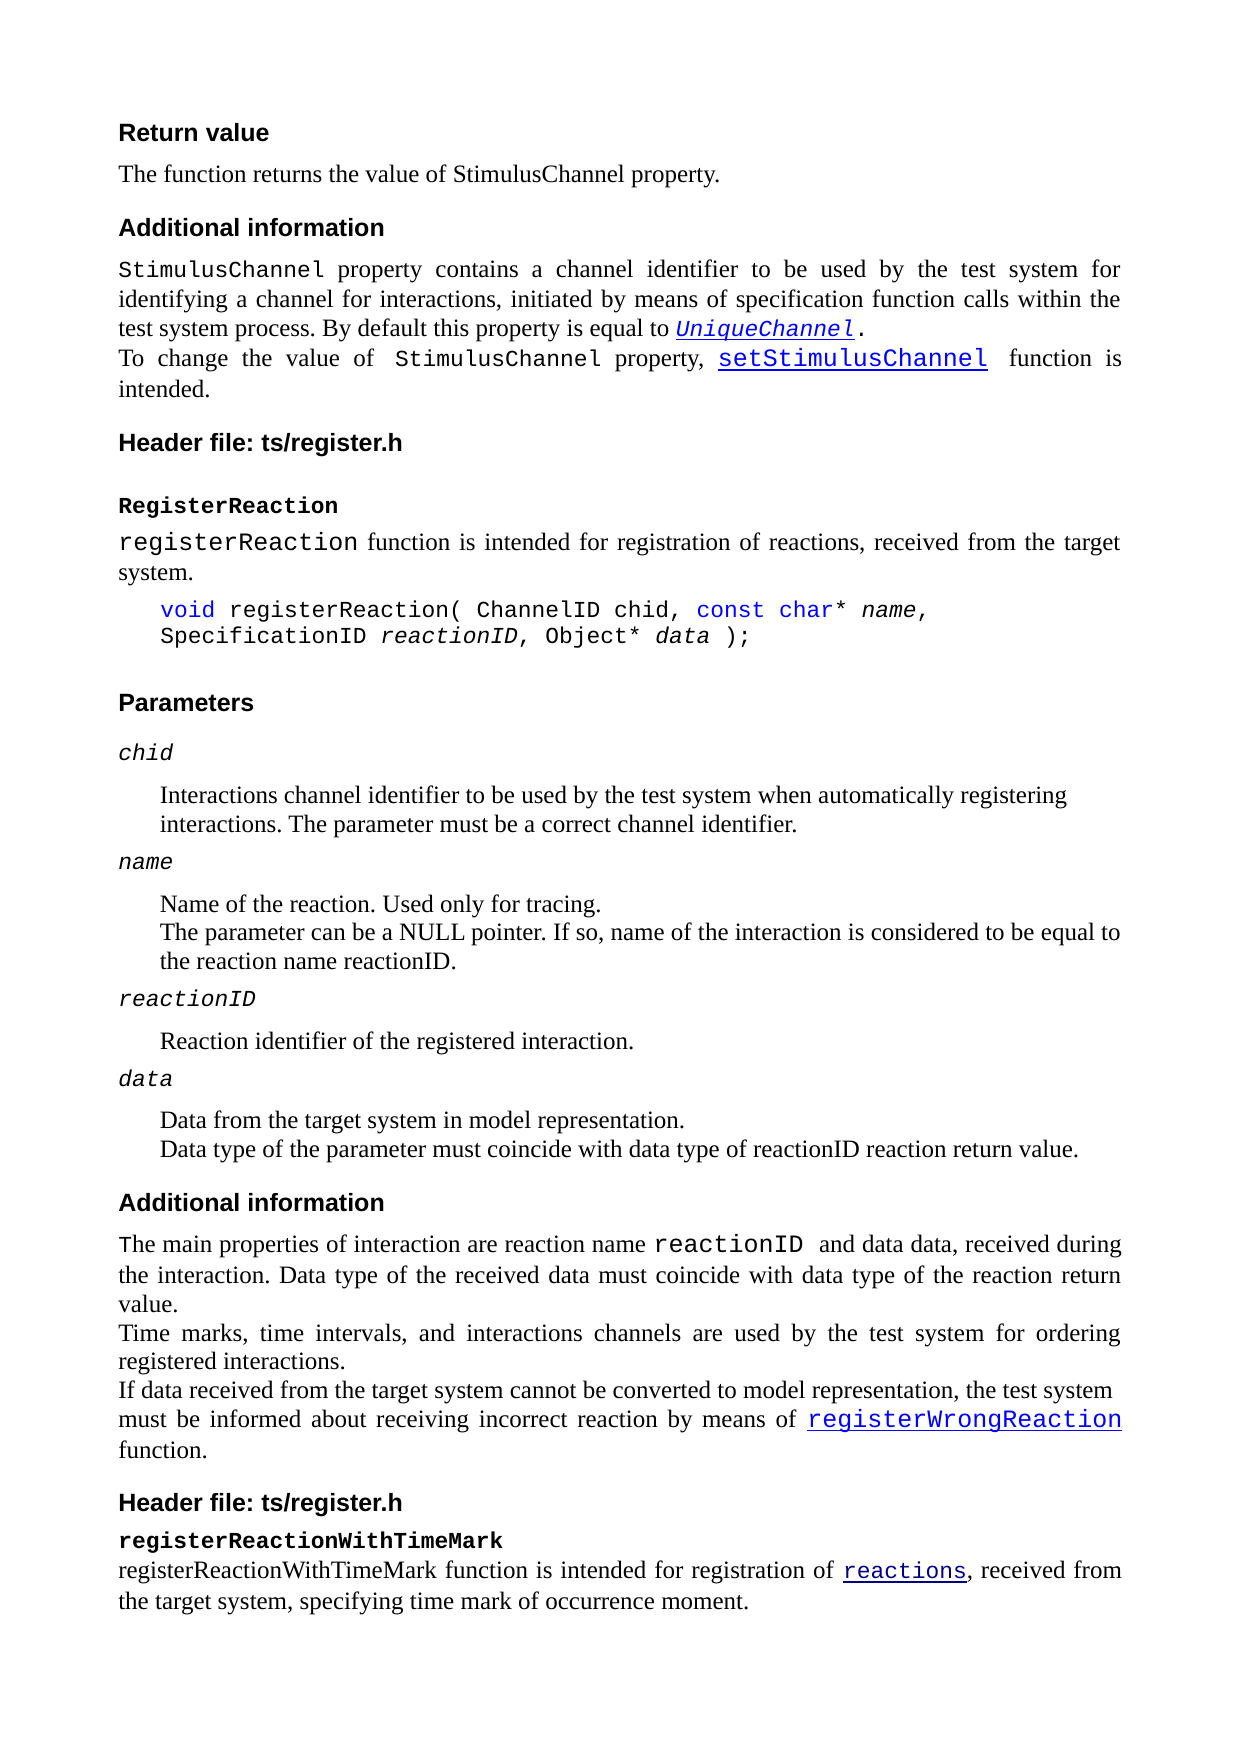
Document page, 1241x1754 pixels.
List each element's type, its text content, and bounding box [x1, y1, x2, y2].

text Data from the target system in model representation. [159, 1106, 1122, 1134]
text StimulusChannel property contains a channel identifier to be used by the test system for identifying a channel for interactions, initiated by means of specification function calls within the test system process. By default this property is equal to UniqueChannel. [118, 254, 1122, 343]
text The main properties of interaction are reaction name reactionID and data data, received during the interaction. Data type of the received data must coincide with data type of the reaction return value. [118, 1229, 1122, 1318]
text The parameter can be a NULL pointer. If so, name of the interaction is considered to be equal to the reaction name reactionID. [159, 917, 1122, 975]
subtitle Parameters [118, 688, 1122, 717]
text Interactions channel identifier to be used by the test system when automatically registering [159, 780, 1122, 809]
text registerReactionWithTimeMark [118, 1530, 1122, 1556]
text name [118, 850, 1122, 876]
text Reaction identifier of the registered interaction. [159, 1026, 1122, 1054]
text If data received from the target system cannot be converted to model representation, the test system [118, 1375, 1122, 1404]
subtitle Return value [118, 118, 1122, 147]
text Name of the reaction. Used only for tracing. [159, 889, 1122, 917]
text must be informed about receiving incorrect reaction by means of registerWrongReaction function. [118, 1404, 1122, 1463]
subtitle RegisterReaction [118, 494, 1122, 520]
text chid [118, 742, 1122, 768]
text Time marks, time intervals, and interactions channels are used by the test system for ordering registered interactions. [118, 1318, 1122, 1375]
text data [118, 1067, 1122, 1093]
text Data type of the parameter must coincide with data type of reactionID reaction return value. [159, 1134, 1122, 1163]
text reactionID [118, 987, 1122, 1013]
text interactions. The parameter must be a correct channel identifier. [159, 809, 1122, 838]
text void registerReaction( ChannelID chid, const char* name, SpecificationID reactionID, Object* data ); [160, 599, 1122, 651]
text registerReactionWithTimeMark function is intended for registration of reactions, received from the target system, specifying time mark of occurrence moment. [118, 1556, 1122, 1614]
subtitle Additional information [118, 213, 1122, 242]
text To change the value of StimulusChannel property, setStimulusChannel function is intended. [118, 343, 1122, 403]
subtitle Additional information [118, 1188, 1122, 1217]
text The function returns the value of StimulusChannel property. [118, 159, 1122, 188]
subtitle Header file: ts/register.h [118, 1488, 1122, 1517]
text registerReaction function is intended for registration of reactions, received from the target system. [118, 527, 1122, 586]
subtitle Header file: ts/register.h [118, 428, 1122, 457]
